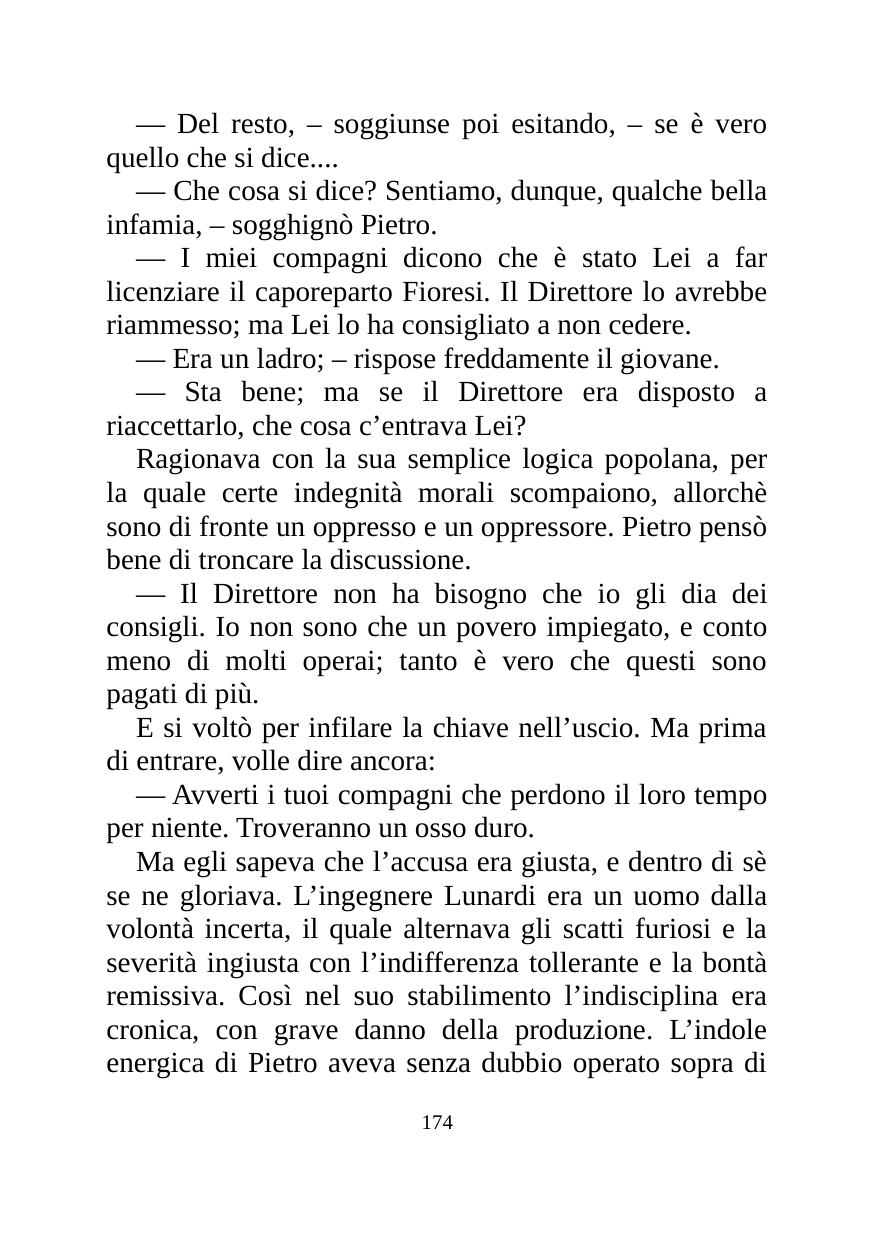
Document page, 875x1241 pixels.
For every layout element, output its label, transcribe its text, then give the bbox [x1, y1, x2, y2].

text — Avverti i tuoi compagni che perdono il loro tempo per niente. Troveranno un osso duro. [106, 777, 768, 844]
text — Il Direttore non ha bisogno che io gli dia dei consigli. Io non sono che un povero impiegato, e conto meno di molti operai; tanto è vero che questi sono pagati di più. [106, 576, 768, 710]
text — Del resto, – soggiunse poi esitando, – se è vero quello che si dice.... [106, 106, 768, 173]
text — Era un ladro; – rispose freddamente il giovane. [106, 341, 768, 374]
text Ragionava con la sua semplice logica popolana, per la quale certe indegnità morali scompaiono, allorchè sono di fronte un oppresso e un oppressore. Pietro pensò bene di troncare la discussione. [106, 442, 768, 576]
text E si voltò per infilare la chiave nell’uscio. Ma prima di entrare, volle dire ancora: [106, 710, 768, 777]
text Ma egli sapeva che l’accusa era giusta, e dentro di sè se ne gloriava. L’ingegnere Lunardi era un uomo dalla volontà incerta, il quale alternava gli scatti furiosi e la severità ingiusta con l’indifferenza tollerante e la bontà remissiva. Così nel suo stabilimento l’indisciplina era cronica, con grave danno della produzione. L’indole energica di Pietro aveva senza dubbio operato sopra di [106, 844, 768, 1079]
text — I miei compagni dicono che è stato Lei a far licenziare il caporeparto Fioresi. Il Direttore lo avrebbe riammesso; ma Lei lo ha consigliato a non cedere. [106, 240, 768, 341]
text — Sta bene; ma se il Direttore era disposto a riaccettarlo, che cosa c’entrava Lei? [106, 374, 768, 442]
text — Che cosa si dice? Sentiamo, dunque, qualche bella infamia, – sogghignò Pietro. [106, 173, 768, 240]
